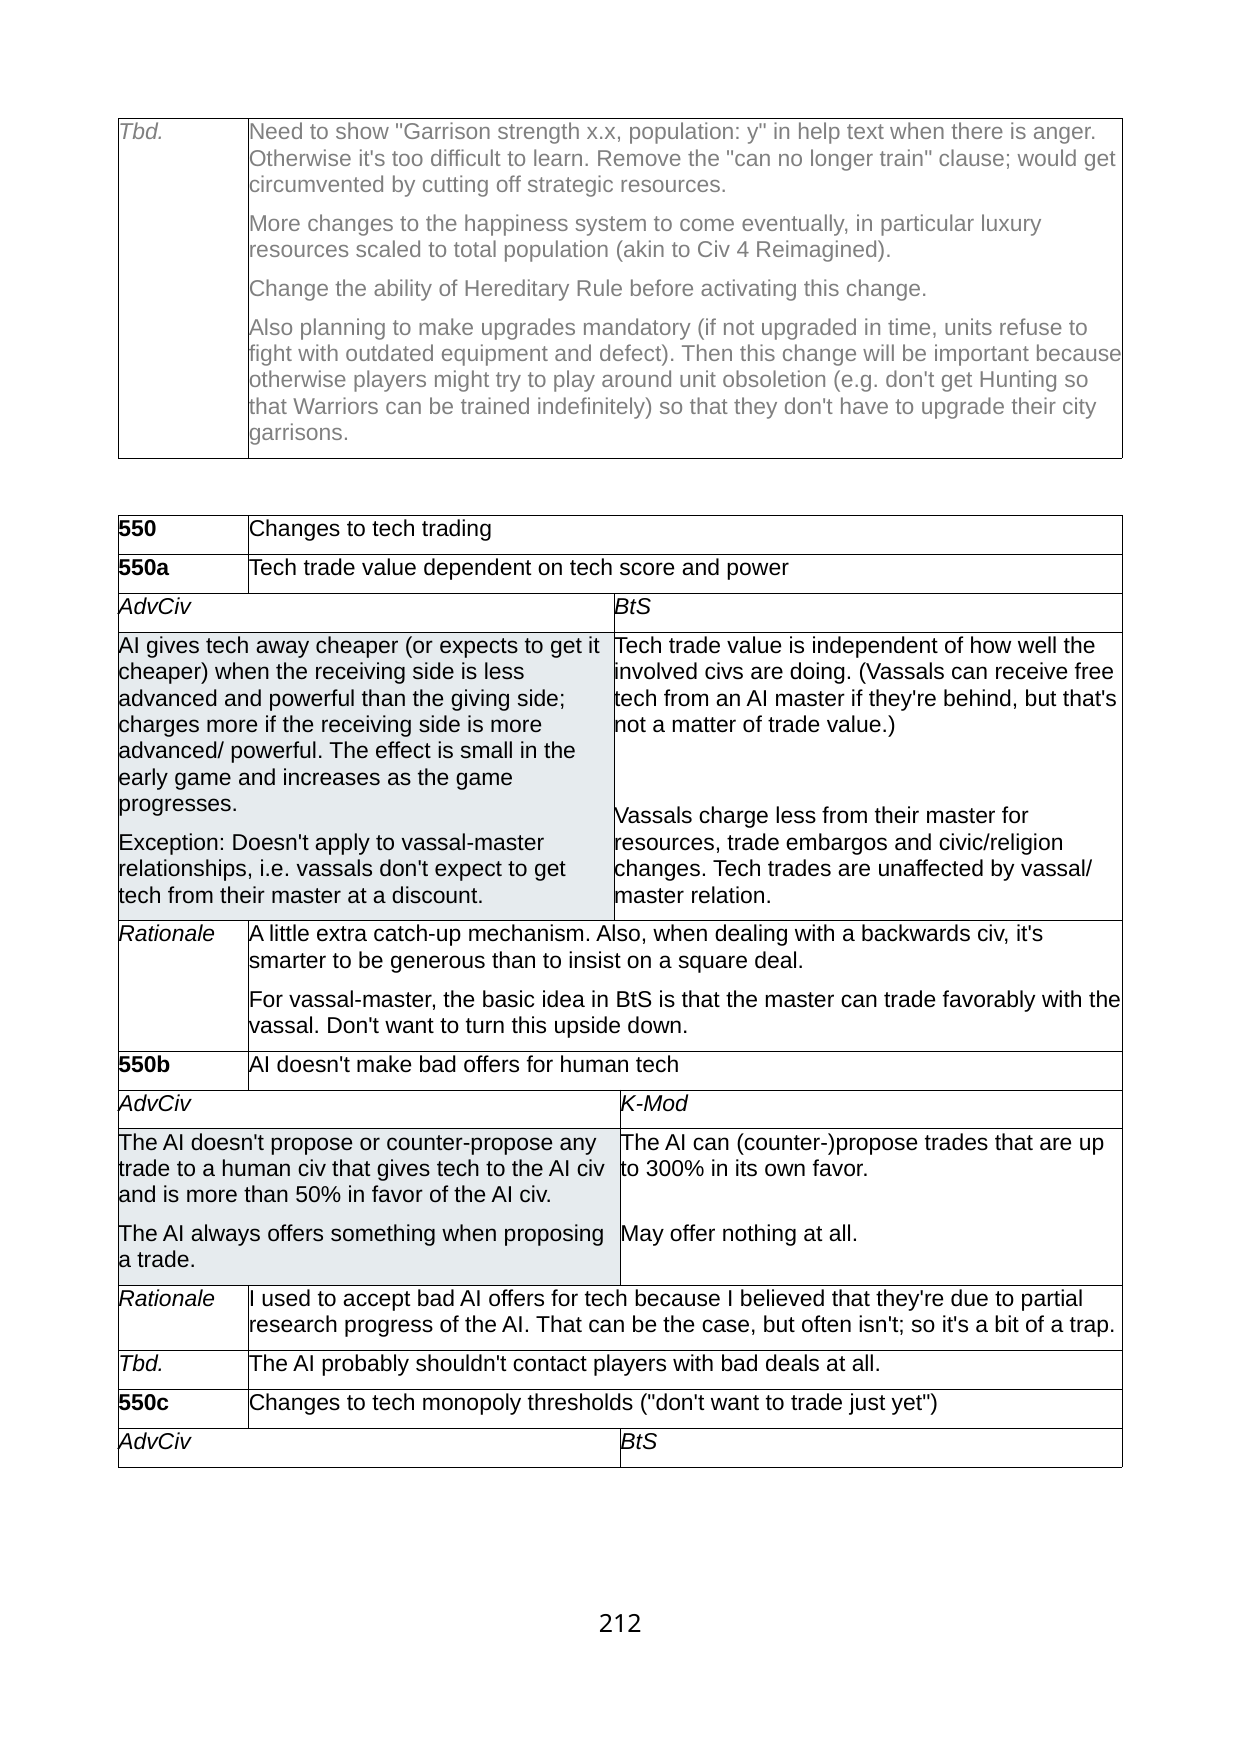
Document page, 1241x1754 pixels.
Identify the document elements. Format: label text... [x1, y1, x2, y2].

table_cell AdvCiv [119, 1429, 620, 1467]
table_cell The AI can (counter-)propose trades that are up to 300% in its own favor. May offer nothing at all. [621, 1129, 1122, 1285]
table_header Changes to tech trading [249, 516, 1122, 554]
table_cell Rationale [119, 921, 248, 1051]
table_cell 550b [119, 1052, 248, 1089]
table_cell 550a [119, 555, 248, 593]
table_header 550 [119, 516, 248, 554]
table_cell K-Mod [621, 1091, 1122, 1128]
table_cell Rationale [119, 1286, 248, 1350]
table_cell Tech trade value is independent of how well the involved civs are doing. (Vassals can receive free tech from an AI master if they're behind, but that's not a matter of trade value.) Vassals charge less from their master for resources, trade embargos and civic/religion changes. Tech trades are unaffected by vassal/ master relation. [615, 633, 1122, 920]
table_cell The AI doesn't propose or counter-propose any trade to a human civ that gives tech to the AI civ and is more than 50% in favor of the AI civ. The AI always offers something when proposing a trade. [119, 1129, 620, 1285]
table_cell AI doesn't make bad offers for human tech [249, 1052, 1122, 1089]
table_cell 550c [119, 1390, 248, 1428]
table_cell Tbd. [119, 1351, 248, 1389]
table_cell AdvCiv [119, 594, 614, 632]
table_cell I used to accept bad AI offers for tech because I believed that they're due to partial research progress of the AI. That can be the case, but often isn't; so it's a bit of a trap. [249, 1286, 1122, 1350]
table_cell AdvCiv [119, 1091, 620, 1128]
table_cell Tech trade value dependent on tech score and power [249, 555, 1122, 593]
table_cell Changes to tech monopoly thresholds ("don't want to trade just yet") [249, 1390, 1122, 1428]
table_cell BtS [615, 594, 1122, 632]
table_cell AI gives tech away cheaper (or expects to get it cheaper) when the receiving side is less advanced and powerful than the giving side; charges more if the receiving side is more advanced/ powerful. The effect is small in the early game and increases as the game progresses. Exception: Doesn't apply to vassal-master relationships, i.e. vassals don't expect to get tech from their master at a discount. [119, 633, 614, 920]
table_cell Need to show "Garrison strength x.x, population: y" in help text when there is anger. Otherwise it's too difficult to learn. Remove the "can no longer train" clause; would get circumvented by cutting off strategic resources. More changes to the happiness system to come eventually, in particular luxury resources scaled to total population (akin to Civ 4 Reimagined). Change the ability of Hereditary Rule before activating this change. Also planning to make upgrades mandatory (if not upgraded in time, units refuse to fight with outdated equipment and defect). Then this change will be important because otherwise players might try to play around unit obsoletion (e.g. don't get Hunting so that Warriors can be trained indefinitely) so that they don't have to upgrade their city garrisons. [249, 119, 1122, 458]
table_cell A little extra catch-up mechanism. Also, when dealing with a backwards civ, it's smarter to be generous than to insist on a square deal. For vassal-master, the basic idea in BtS is that the master can trade favorably with the vassal. Don't want to turn this upside down. [249, 921, 1122, 1051]
table_cell The AI probably shouldn't contact players with bad deals at all. [249, 1351, 1122, 1389]
table_cell Tbd. [119, 119, 248, 458]
table_cell BtS [621, 1429, 1122, 1467]
